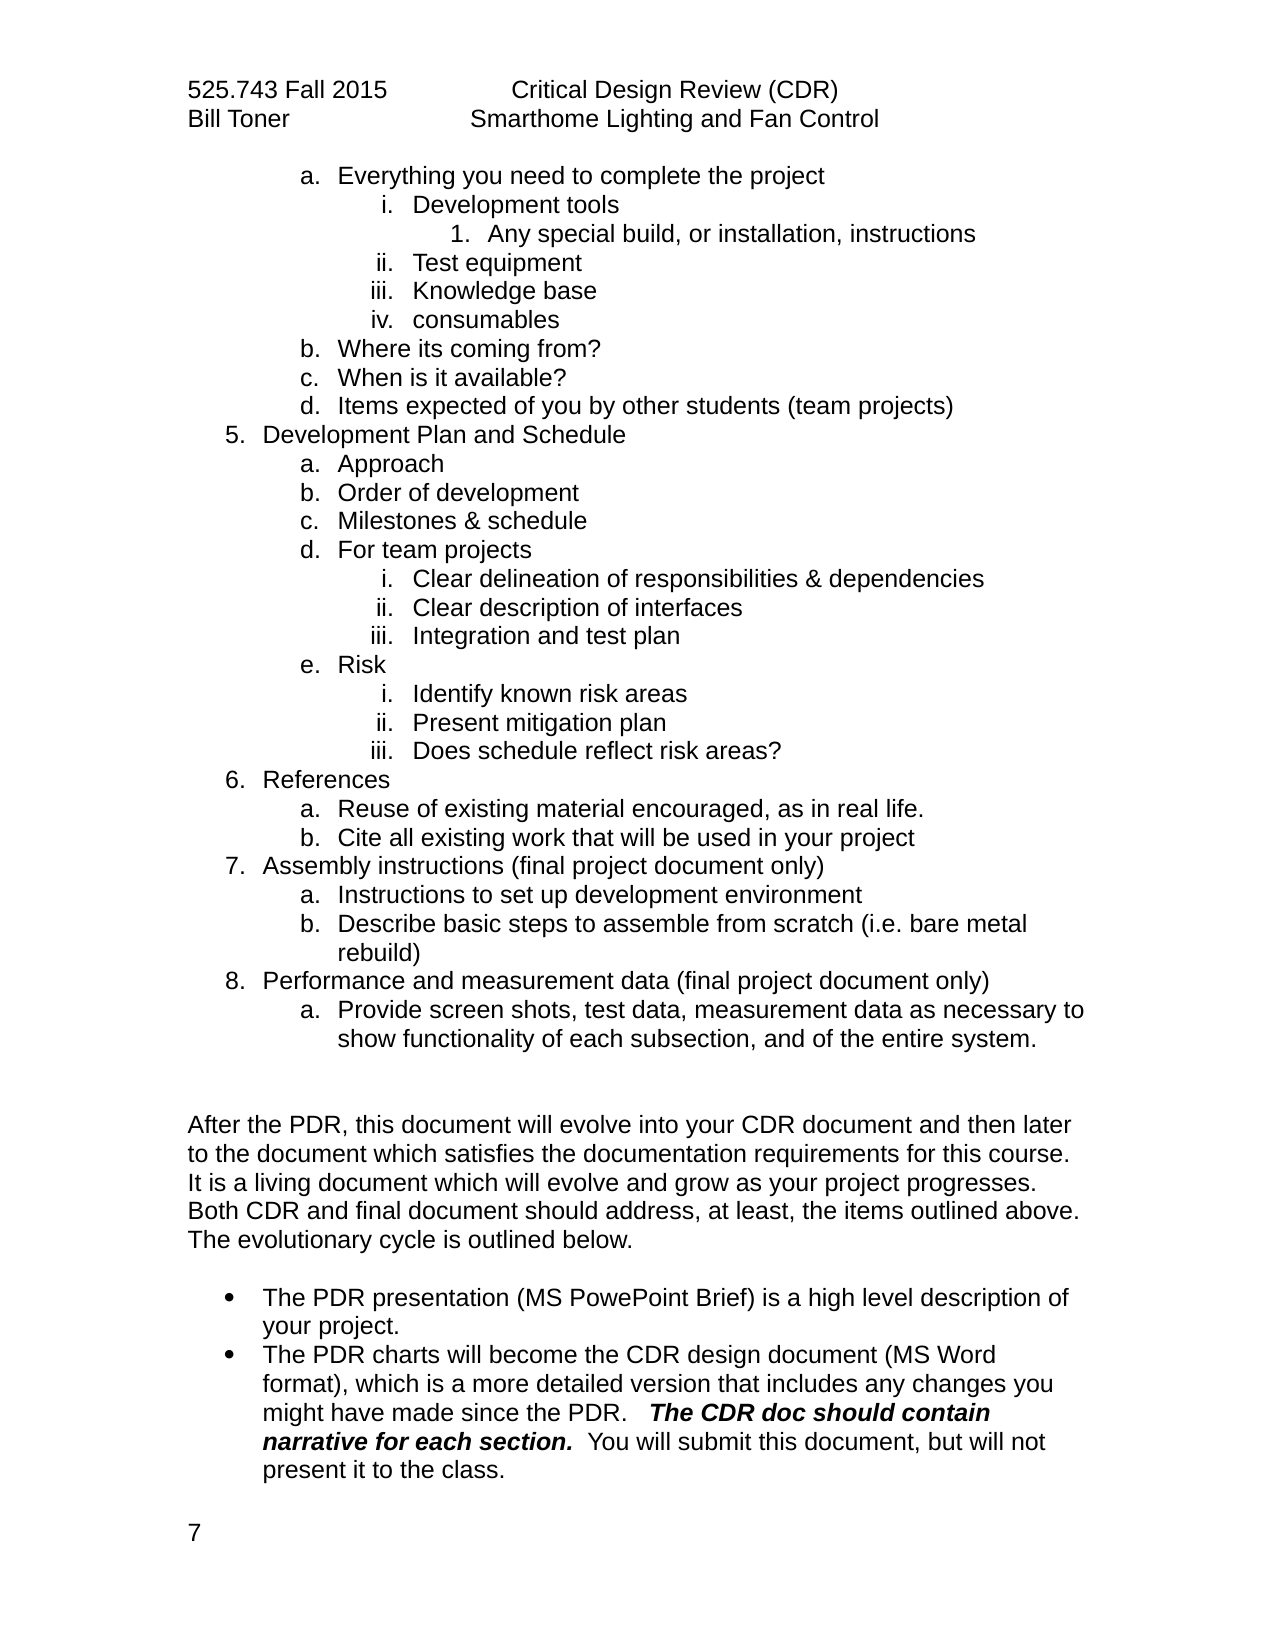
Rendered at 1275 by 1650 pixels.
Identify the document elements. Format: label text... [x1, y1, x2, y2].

list Development Plan and Schedule [225, 420, 1087, 449]
list Integration and test plan [394, 621, 1087, 650]
list Reuse of existing material encouraged, as in real life. [300, 794, 1087, 822]
list The PDR presentation (MS PowePoint Brief) is a high level description of your project. [225, 1282, 1087, 1340]
list Provide screen shots, test data, measurement data as necessary to show functionality of each subsection, and of the entire system. [300, 995, 1087, 1052]
list Clear description of interfaces [394, 592, 1087, 621]
list Knowledge base [394, 276, 1087, 305]
list Identify known risk areas [394, 679, 1087, 707]
list Clear delineation of responsibilities & dependencies [394, 564, 1087, 592]
list Order of development [300, 477, 1087, 506]
text After the PDR, this document will evolve into your CDR document and then later to the document which satisfies the documentation requirements for this course. It is a living document which will evolve and grow as your project progresses. Both CDR and final document should address, at least, the items outlined above. The evolutionary cycle is outlined below. [187, 1110, 1087, 1254]
list Does schedule reflect risk areas? [394, 736, 1087, 765]
list Performance and measurement data (final project document only) [225, 966, 1087, 995]
list Milestones & schedule [300, 506, 1087, 535]
list Development tools [394, 190, 1087, 219]
list Instructions to set up development environment [300, 880, 1087, 909]
list The PDR charts will become the CDR design document (MS Word format), which is a more detailed version that includes any changes you might have made since the PDR. The CDR doc should contain narrative for each section. You will submit this document, but will not present it to the class. [225, 1340, 1087, 1484]
list consumables [394, 305, 1087, 334]
list Everything you need to complete the project [300, 161, 1087, 190]
list Test equipment [394, 247, 1087, 276]
list For team projects [300, 535, 1087, 564]
list Assembly instructions (final project document only) [225, 851, 1087, 880]
list Approach [300, 449, 1087, 477]
list Risk [300, 650, 1087, 679]
list Any special build, or installation, instructions [450, 219, 1087, 247]
list Present mitigation plan [394, 707, 1087, 736]
list When is it available? [300, 362, 1087, 391]
list References [225, 765, 1087, 794]
list Where its coming from? [300, 334, 1087, 362]
list Cite all existing work that will be used in your project [300, 822, 1087, 851]
list Describe basic steps to assemble from scratch (i.e. bare metal rebuild) [300, 909, 1087, 966]
list Items expected of you by other students (team projects) [300, 391, 1087, 420]
